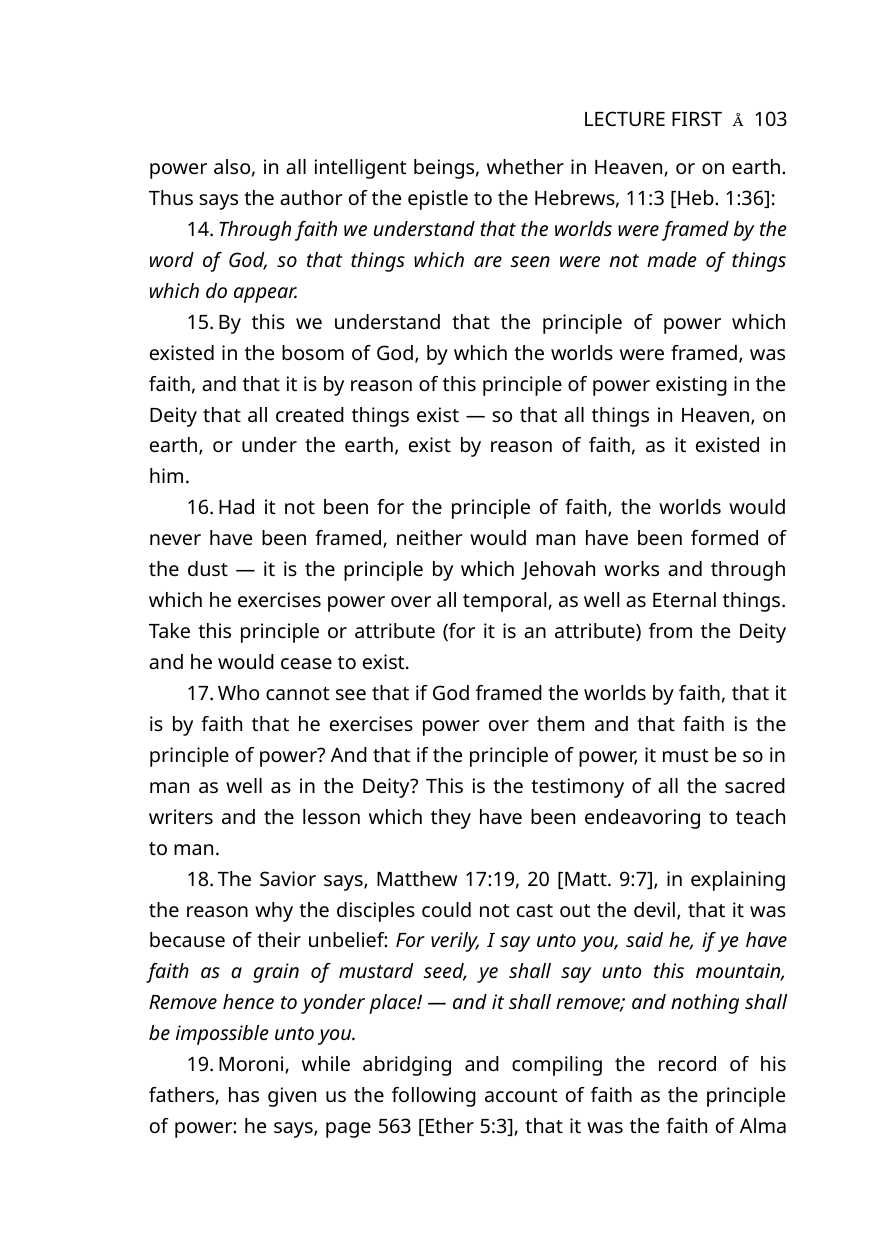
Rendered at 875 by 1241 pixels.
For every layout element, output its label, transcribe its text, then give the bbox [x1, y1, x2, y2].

text 17. Who cannot see that if God framed the worlds by faith, that it is by faith that he exercises power over them and that faith is the principle of power? And that if the principle of power, it must be so in man as well as in the Deity? This is the testimony of all the sacred writers and the lesson which they have been endeavoring to teach to man. [149, 679, 787, 861]
text 15. By this we understand that the principle of power which existed in the bosom of God, by which the worlds were framed, was faith, and that it is by reason of this principle of power existing in the Deity that all created things exist — so that all things in Heaven, on earth, or under the earth, exist by reason of faith, as it existed in him. [149, 308, 787, 490]
text 14. Through faith we understand that the worlds were framed by the word of God, so that things which are seen were not made of things which do appear. [149, 215, 787, 304]
text 18. The Savior says, Matthew 17:19, 20 [Matt. 9:7], in explaining the reason why the disciples could not cast out the devil, that it was because of their unbelief: For verily, I say unto you, said he, if ye have faith as a grain of mustard seed, ye shall say unto this mountain, Remove hence to yonder place! — and it shall remove; and nothing shall be impossible unto you. [149, 865, 787, 1047]
text power also, in all intelligent beings, whether in Heaven, or on earth. Thus says the author of the epistle to the Hebrews, 11:3 [Heb. 1:36]: [149, 153, 787, 211]
text 16. Had it not been for the principle of faith, the worlds would never have been framed, neither would man have been formed of the dust — it is the principle by which Jehovah works and through which he exercises power over all temporal, as well as Eternal things. Take this principle or attribute (for it is an attribute) from the Deity and he would cease to exist. [149, 494, 787, 675]
text 19. Moroni, while abridging and compiling the record of his fathers, has given us the following account of faith as the principle of power: he says, page 563 [Ether 5:3], that it was the faith of Alma [149, 1051, 787, 1139]
